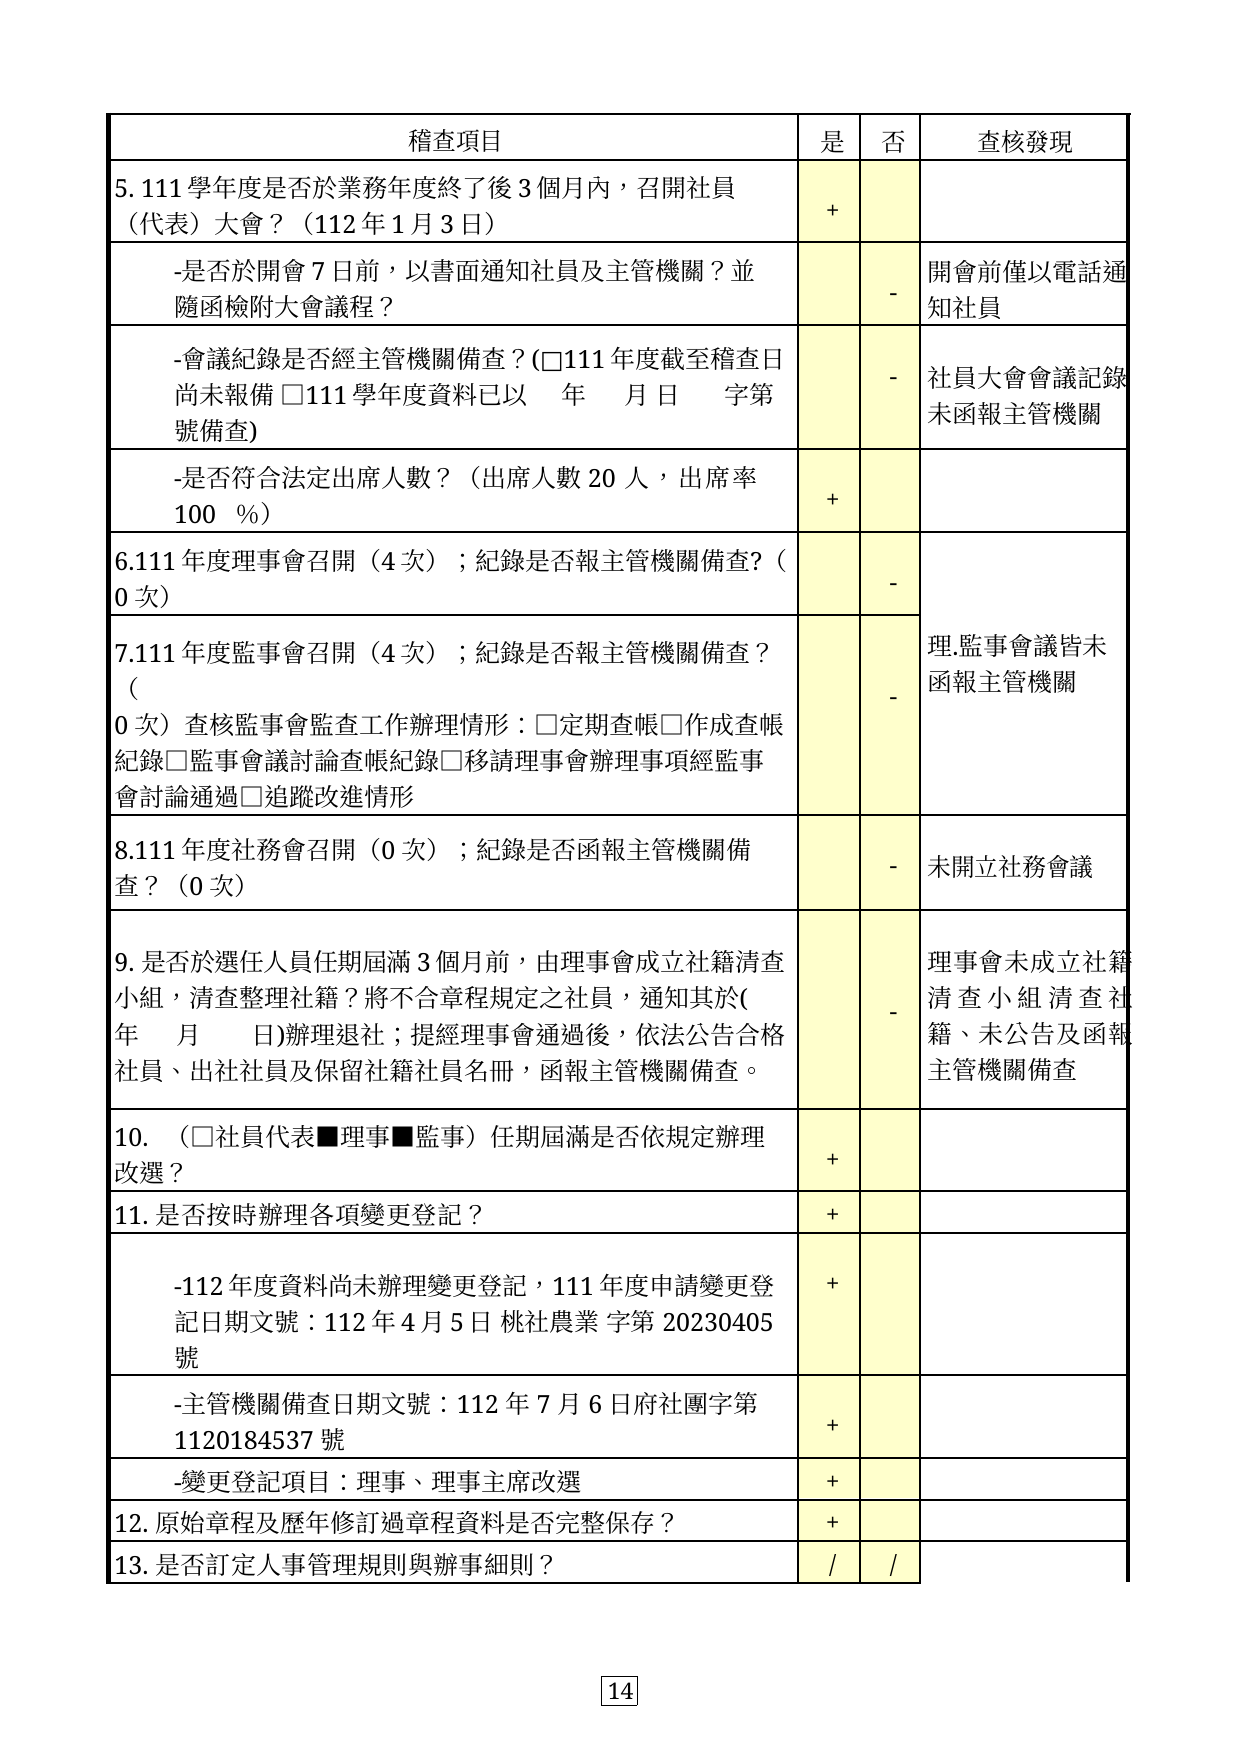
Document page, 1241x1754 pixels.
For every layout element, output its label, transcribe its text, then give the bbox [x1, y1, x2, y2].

table_cell - [861, 616, 919, 814]
table_cell 11. 是否按時辦理各項變更登記？ [111, 1192, 797, 1232]
table_cell / [861, 1542, 919, 1582]
table_cell + [799, 1501, 859, 1540]
table_cell 未開立社務會議 [921, 816, 1126, 909]
table_cell [921, 1376, 1126, 1457]
table_cell [799, 911, 859, 1108]
table_cell [921, 1192, 1126, 1232]
table_cell 理.監事會議皆未函報主管機關 [921, 533, 1126, 814]
table_cell -會議紀錄是否經主管機關備查？(□111年度截至稽查日尚未報備 □111學年度資料已以 年 月 日 字第號備查) [111, 326, 797, 448]
table_cell [861, 1192, 919, 1232]
table_cell [799, 243, 859, 324]
table_cell 6.111年度理事會召開（4次）；紀錄是否報主管機關備查?（ 0 次） [111, 533, 797, 614]
table_cell + [799, 1110, 859, 1190]
table_cell [921, 161, 1126, 241]
table_header 稽查項目 [111, 115, 797, 159]
table_cell [861, 450, 919, 531]
table_cell + [799, 161, 859, 241]
table_cell + [799, 1192, 859, 1232]
table_cell 理事會未成立社籍清查小組清查社籍、未公告及函報主管機關備查 [921, 911, 1126, 1108]
table_cell -變更登記項目：理事、理事主席改選 [111, 1459, 797, 1498]
table_cell - [861, 816, 919, 909]
table_cell [799, 533, 859, 614]
table_cell - [861, 243, 919, 324]
table_cell [921, 1501, 1126, 1540]
table_cell 7.111年度監事會召開（4次）；紀錄是否報主管機關備查？（ 0 次）查核監事會監查工作辦理情形：□定期查帳□作成查帳紀錄□監事會議討論查帳紀錄□移請理事會辦理事項經監事 會討論通過□追蹤改進情形 [111, 616, 797, 814]
table_cell 社員大會會議記錄未函報主管機關 [921, 326, 1126, 448]
table_cell [799, 816, 859, 909]
table_cell -112年度資料尚未辦理變更登記，111年度申請變更登記日期文號：112年4月5日 桃社農業 字第 20230405 號 [111, 1234, 797, 1374]
table_cell [861, 1459, 919, 1498]
table_cell -是否符合法定出席人數？（出席人數 20 人，出席率 100 ％） [111, 450, 797, 531]
table_cell - [861, 326, 919, 448]
table_cell 10. （□社員代表■理事■監事）任期屆滿是否依規定辦理改選？ [111, 1110, 797, 1190]
table_cell [861, 1110, 919, 1190]
table_cell 5. 111學年度是否於業務年度終了後3個月內，召開社員（代表）大會？（112年1月3日） [111, 161, 797, 241]
table_header 否 [861, 115, 919, 159]
table_cell [921, 1542, 1126, 1582]
table_cell [861, 1376, 919, 1457]
table_cell [921, 1459, 1126, 1498]
table_cell [861, 1234, 919, 1374]
table_cell + [799, 450, 859, 531]
table_cell [921, 1234, 1126, 1374]
table_cell + [799, 1234, 859, 1374]
table_cell + [799, 1376, 859, 1457]
table_cell / [799, 1542, 859, 1582]
table_cell 開會前僅以電話通知社員 [921, 243, 1126, 324]
table_cell [921, 450, 1126, 531]
table_header 是 [799, 115, 859, 159]
table_cell 8.111年度社務會召開（0 次）；紀錄是否函報主管機關備查？（0 次） [111, 816, 797, 909]
table_cell [799, 326, 859, 448]
table_cell [861, 1501, 919, 1540]
table_cell -主管機關備查日期文號：112 年 7 月 6 日府社團字第 1120184537 號 [111, 1376, 797, 1457]
table_cell -是否於開會7日前，以書面通知社員及主管機關？並隨函檢附大會議程？ [111, 243, 797, 324]
table_cell [921, 1110, 1126, 1190]
table_cell - [861, 533, 919, 614]
table_cell - [861, 911, 919, 1108]
table_cell 12. 原始章程及歷年修訂過章程資料是否完整保存？ [111, 1501, 797, 1540]
table_cell 9. 是否於選任人員任期屆滿3個月前，由理事會成立社籍清查小組，清查整理社籍？將不合章程規定之社員，通知其於( 年 月 日)辦理退社；提經理事會通過後，依法公告合格社員、出社社員及保留社籍社員名冊，函報主管機關備查。 [111, 911, 797, 1108]
table_cell + [799, 1459, 859, 1498]
table_cell [861, 161, 919, 241]
table_cell [799, 616, 859, 814]
table_header 查核發現 [921, 115, 1126, 159]
table_cell 13. 是否訂定人事管理規則與辦事細則？ [111, 1542, 797, 1582]
